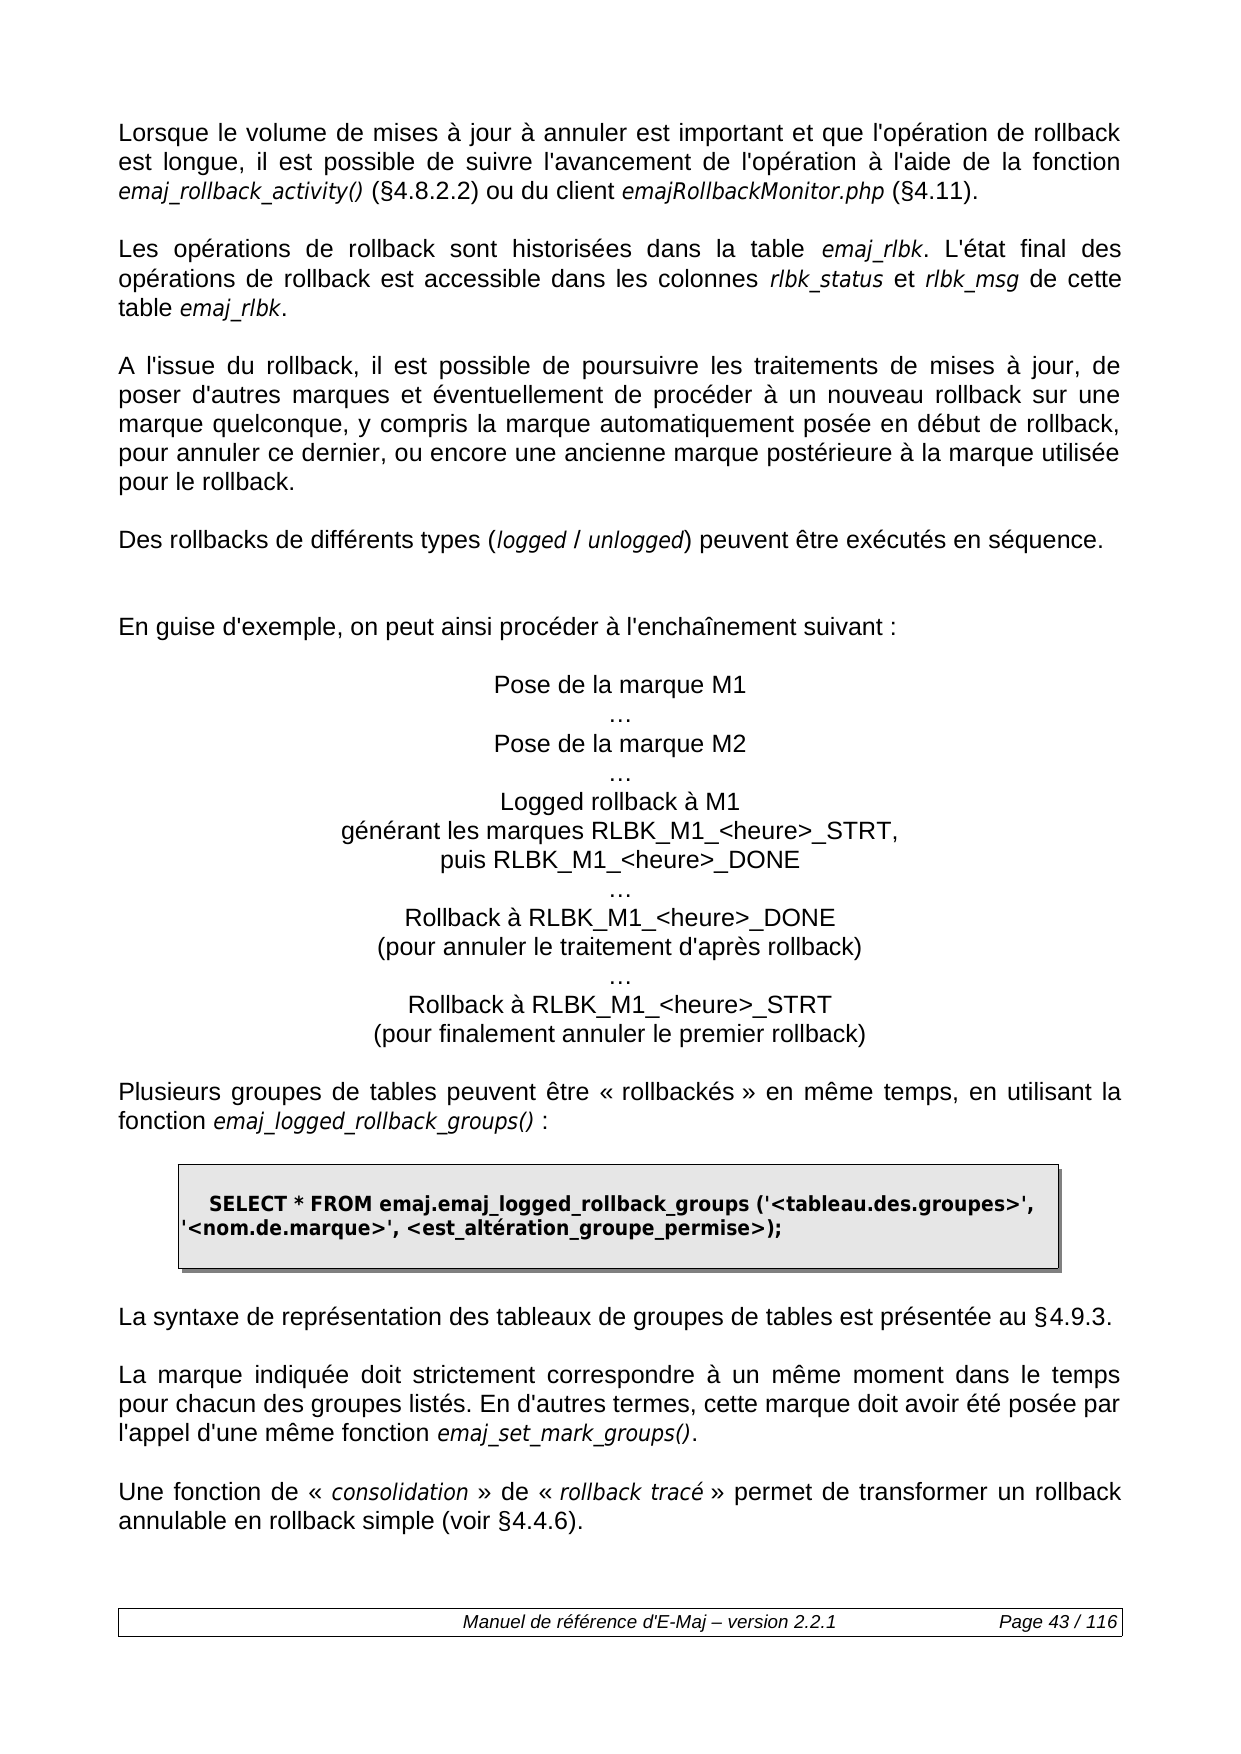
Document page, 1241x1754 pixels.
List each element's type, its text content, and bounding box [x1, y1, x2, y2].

text … [118, 961, 1122, 990]
text Une fonction de « consolidation » de « rollback tracé » permet de transformer un rollback annulable en rollback simple (voir §4.4.6). [118, 1476, 1122, 1534]
text La marque indiquée doit strictement correspondre à un même moment dans le temps pour chacun des groupes listés. En d'autres termes, cette marque doit avoir été posée par l'appel d'une même fonction emaj_set_mark_groups(). [118, 1360, 1122, 1447]
text En guise d'exemple, on peut ainsi procéder à l'enchaînement suivant : [118, 612, 1122, 641]
text … [118, 757, 1122, 787]
text La syntaxe de représentation des tableaux de groupes de tables est présentée au §4.9.3. [118, 1302, 1122, 1331]
text … [118, 699, 1122, 728]
text Logged rollback à M1 générant les marques RLBK_M1_<heure>_STRT, puis RLBK_M1_<heure>_DONE [118, 787, 1122, 874]
text Des rollbacks de différents types (logged / unlogged) peuvent être exécutés en séquence. [118, 525, 1122, 554]
text Lorsque le volume de mises à jour à annuler est important et que l'opération de rollback est longue, il est possible de suivre l'avancement de l'opération à l'aide de la fonction emaj_rollback_activity() (§4.8.2.2) ou du client emajRollbackMonitor.php (§4.11). [118, 118, 1122, 205]
text … [118, 874, 1122, 903]
text Rollback à RLBK_M1_<heure>_DONE (pour annuler le traitement d'après rollback) [118, 903, 1122, 961]
text SELECT * FROM emaj.emaj_logged_rollback_groups ('<tableau.des.groupes>', '<nom.de.marque>', <est_altération_groupe_permise>); [179, 1189, 1058, 1238]
text Plusieurs groupes de tables peuvent être « rollbackés » en même temps, en utilisant la fonction emaj_logged_rollback_groups() : [118, 1077, 1122, 1135]
text Les opérations de rollback sont historisées dans la table emaj_rlbk. L'état final des opérations de rollback est accessible dans les colonnes rlbk_status et rlbk_msg de cette table emaj_rlbk. [118, 234, 1122, 322]
text Pose de la marque M2 [118, 728, 1122, 757]
text Pose de la marque M1 [118, 670, 1122, 699]
text A l'issue du rollback, il est possible de poursuivre les traitements de mises à jour, de poser d'autres marques et éventuellement de procéder à un nouveau rollback sur une marque quelconque, y compris la marque automatiquement posée en début de rollback, pour annuler ce dernier, ou encore une ancienne marque postérieure à la marque utilisée pour le rollback. [118, 351, 1122, 496]
text Rollback à RLBK_M1_<heure>_STRT (pour finalement annuler le premier rollback) [118, 990, 1122, 1048]
